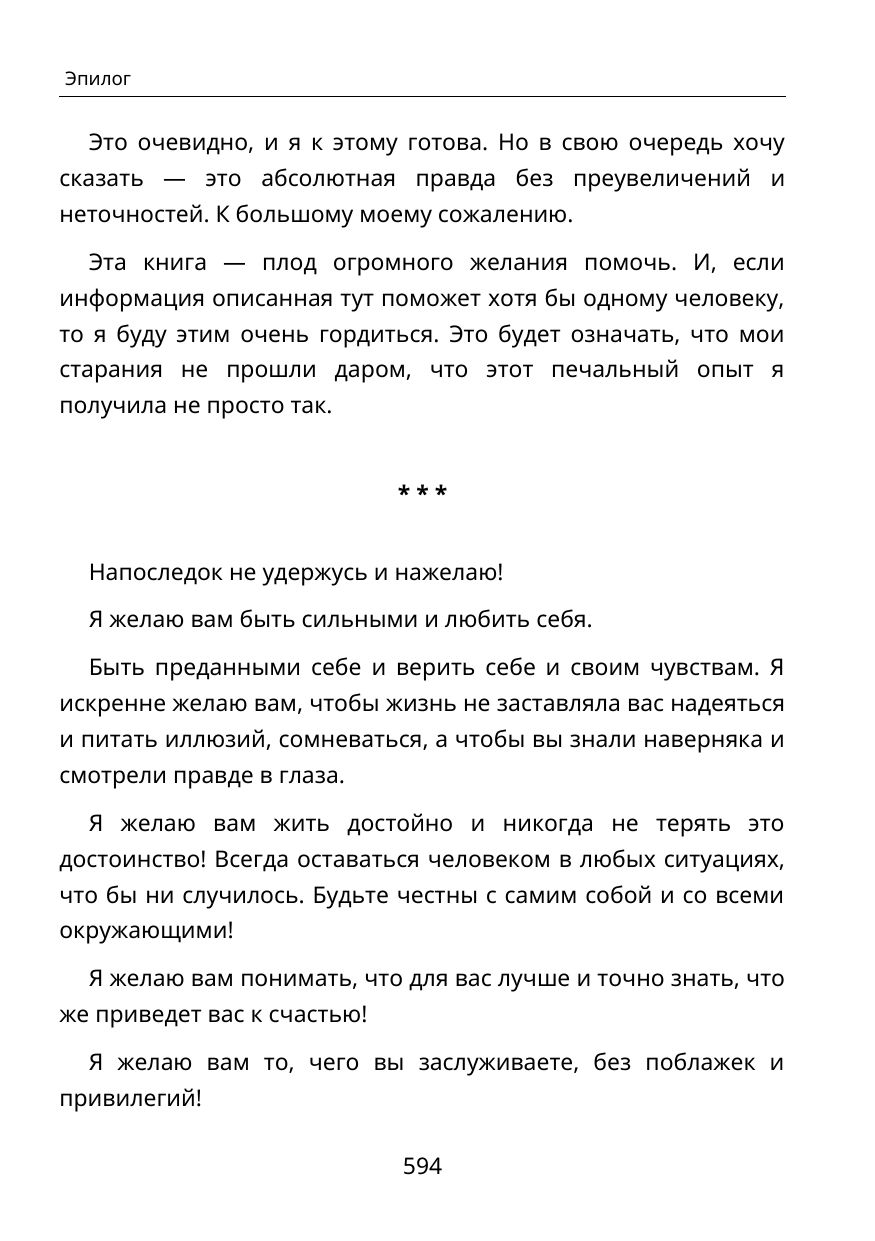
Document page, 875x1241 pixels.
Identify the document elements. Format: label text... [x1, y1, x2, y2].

subtitle * * * [59, 478, 786, 510]
text Быть преданными себе и верить себе и своим чувствам. Я искренне желаю вам, чтобы жизнь не заставляла вас надеяться и питать иллюзий, сомневаться, а чтобы вы знали наверняка и смотрели правде в глаза. [59, 651, 786, 790]
text Я желаю вам жить достойно и никогда не терять это достоинство! Всегда оставаться человеком в любых ситуациях, что бы ни случилось. Будьте честны с самим собой и со всеми окружающими! [59, 807, 786, 946]
text Это очевидно, и я к этому готова. Но в свою очередь хочу сказать — это абсолютная правда без преувеличений и неточностей. К большому моему сожалению. [59, 126, 786, 229]
text Я желаю вам то, чего вы заслуживаете, без поблажек и привилегий! [59, 1046, 786, 1113]
text Я желаю вам быть сильными и любить себя. [59, 603, 786, 635]
text Я желаю вам понимать, что для вас лучше и точно знать, что же приведет вас к счастью! [59, 962, 786, 1029]
text Напоследок не удержусь и нажелаю! [59, 556, 786, 587]
text Эта книга — плод огромного желания помочь. И, если информация описанная тут поможет хотя бы одному человеку, то я буду этим очень гордиться. Это будет означать, что мои старания не прошли даром, что этот печальный опыт я получила не просто так. [59, 246, 786, 421]
